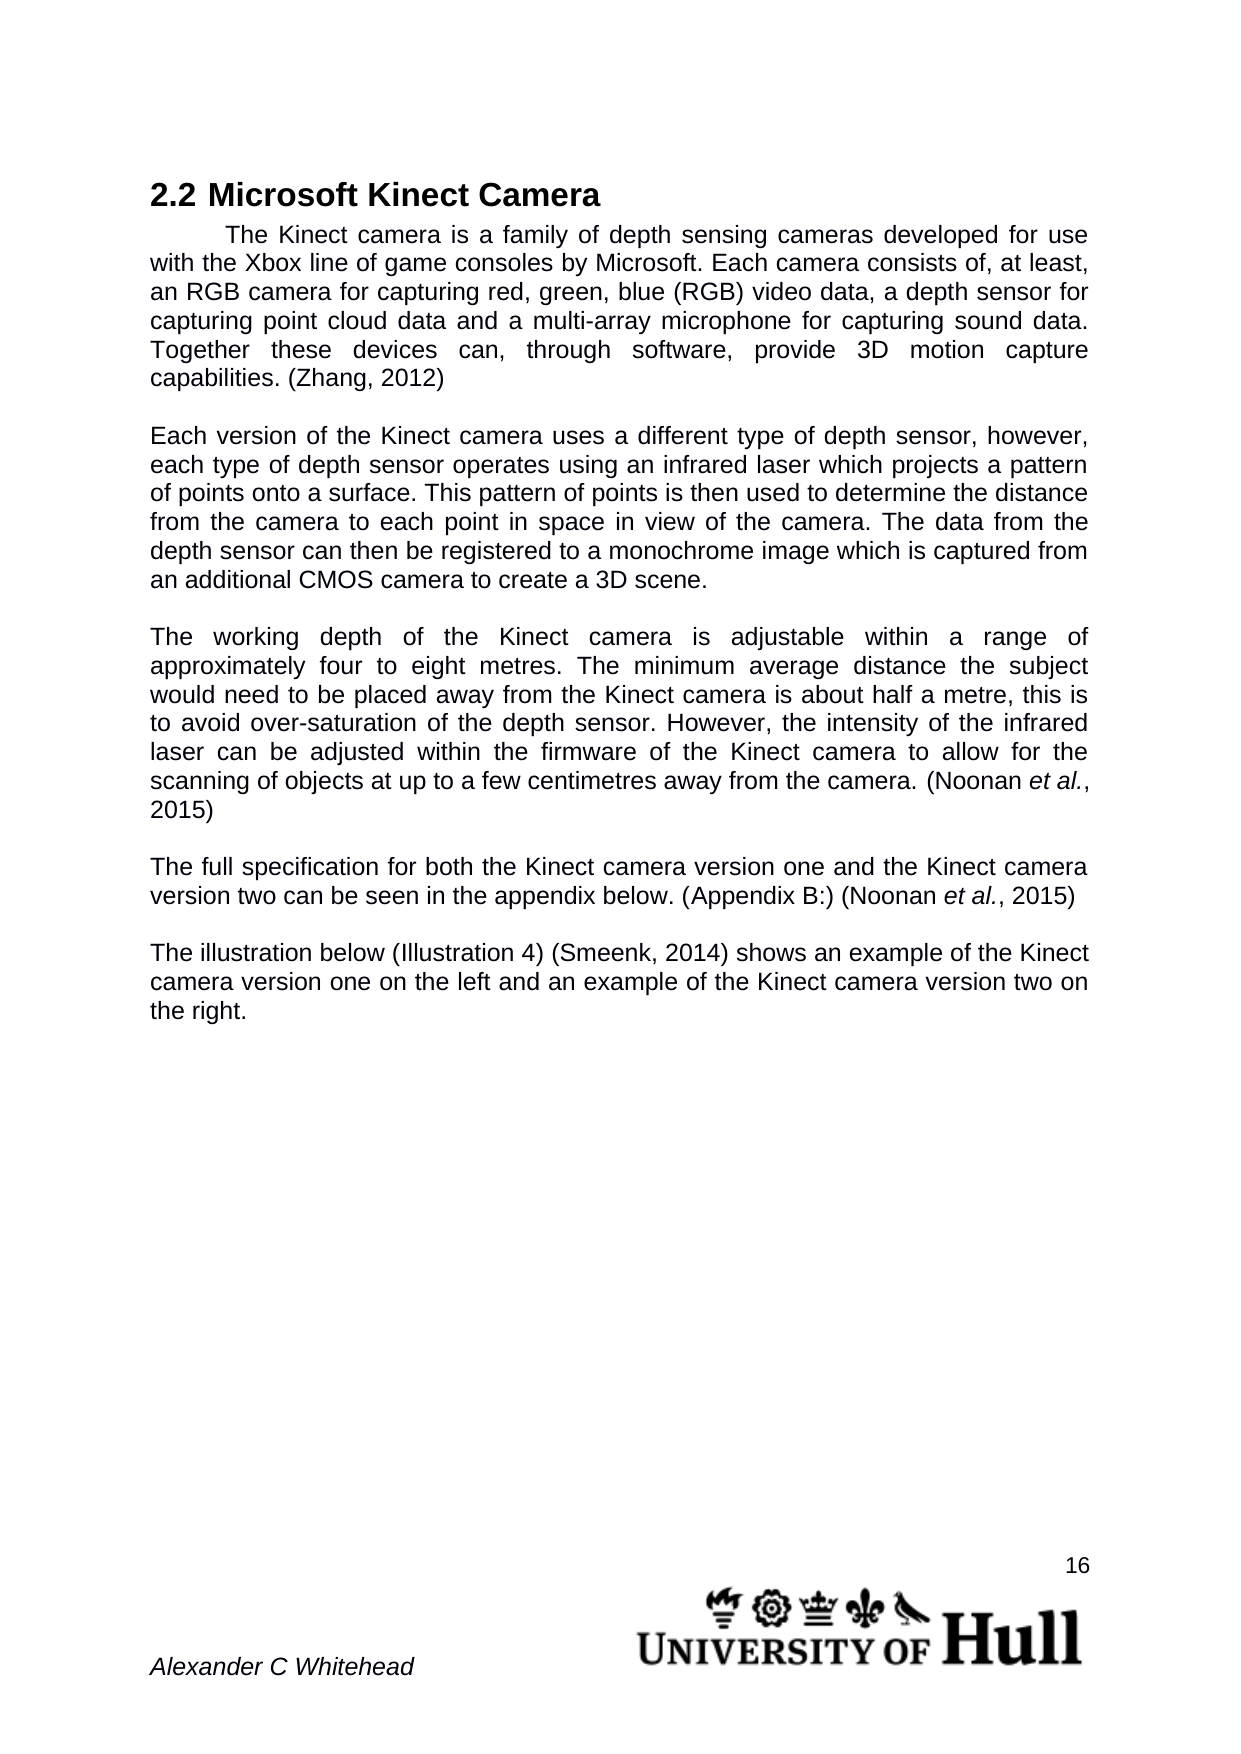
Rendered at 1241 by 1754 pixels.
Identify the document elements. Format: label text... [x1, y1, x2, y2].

subtitle Microsoft Kinect Camera [150, 175, 1090, 213]
text The full specification for both the Kinect camera version one and the Kinect camera version two can be seen in the appendix below. (Appendix B:) (Noonan et al., 2015)⁠ [150, 852, 1090, 910]
text The illustration below (Illustration 4) (Smeenk, 2014)⁠ shows an example of the Kinect camera version one on the left and an example of the Kinect camera version two on the right. [150, 938, 1090, 1025]
text The working depth of the Kinect camera is adjustable within a range of approximately four to eight metres. The minimum average distance the subject would need to be placed away from the Kinect camera is about half a metre, this is to avoid over-saturation of the depth sensor. However, the intensity of the infrared laser can be adjusted within the firmware of the Kinect camera to allow for the scanning of objects at up to a few centimetres away from the camera. (Noonan et al., 2015) [150, 622, 1090, 823]
text Each version of the Kinect camera uses a different type of depth sensor, however, each type of depth sensor operates using an infrared laser which projects a pattern of points onto a surface. This pattern of points is then used to determine the distance from the camera to each point in space in view of the camera. The data from the depth sensor can then be registered to a monochrome image which is captured from an additional CMOS camera to create a 3D scene. [150, 421, 1090, 593]
text The Kinect camera is a family of depth sensing cameras developed for use with the Xbox line of game consoles by Microsoft. Each camera consists of, at least, an RGB camera for capturing red, green, blue (RGB) video data, a depth sensor for capturing point cloud data and a multi-array microphone for capturing sound data. Together these devices can, through software, provide 3D motion capture capabilities. (Zhang, 2012)⁠ [150, 220, 1090, 392]
picture [630, 1578, 1091, 1675]
